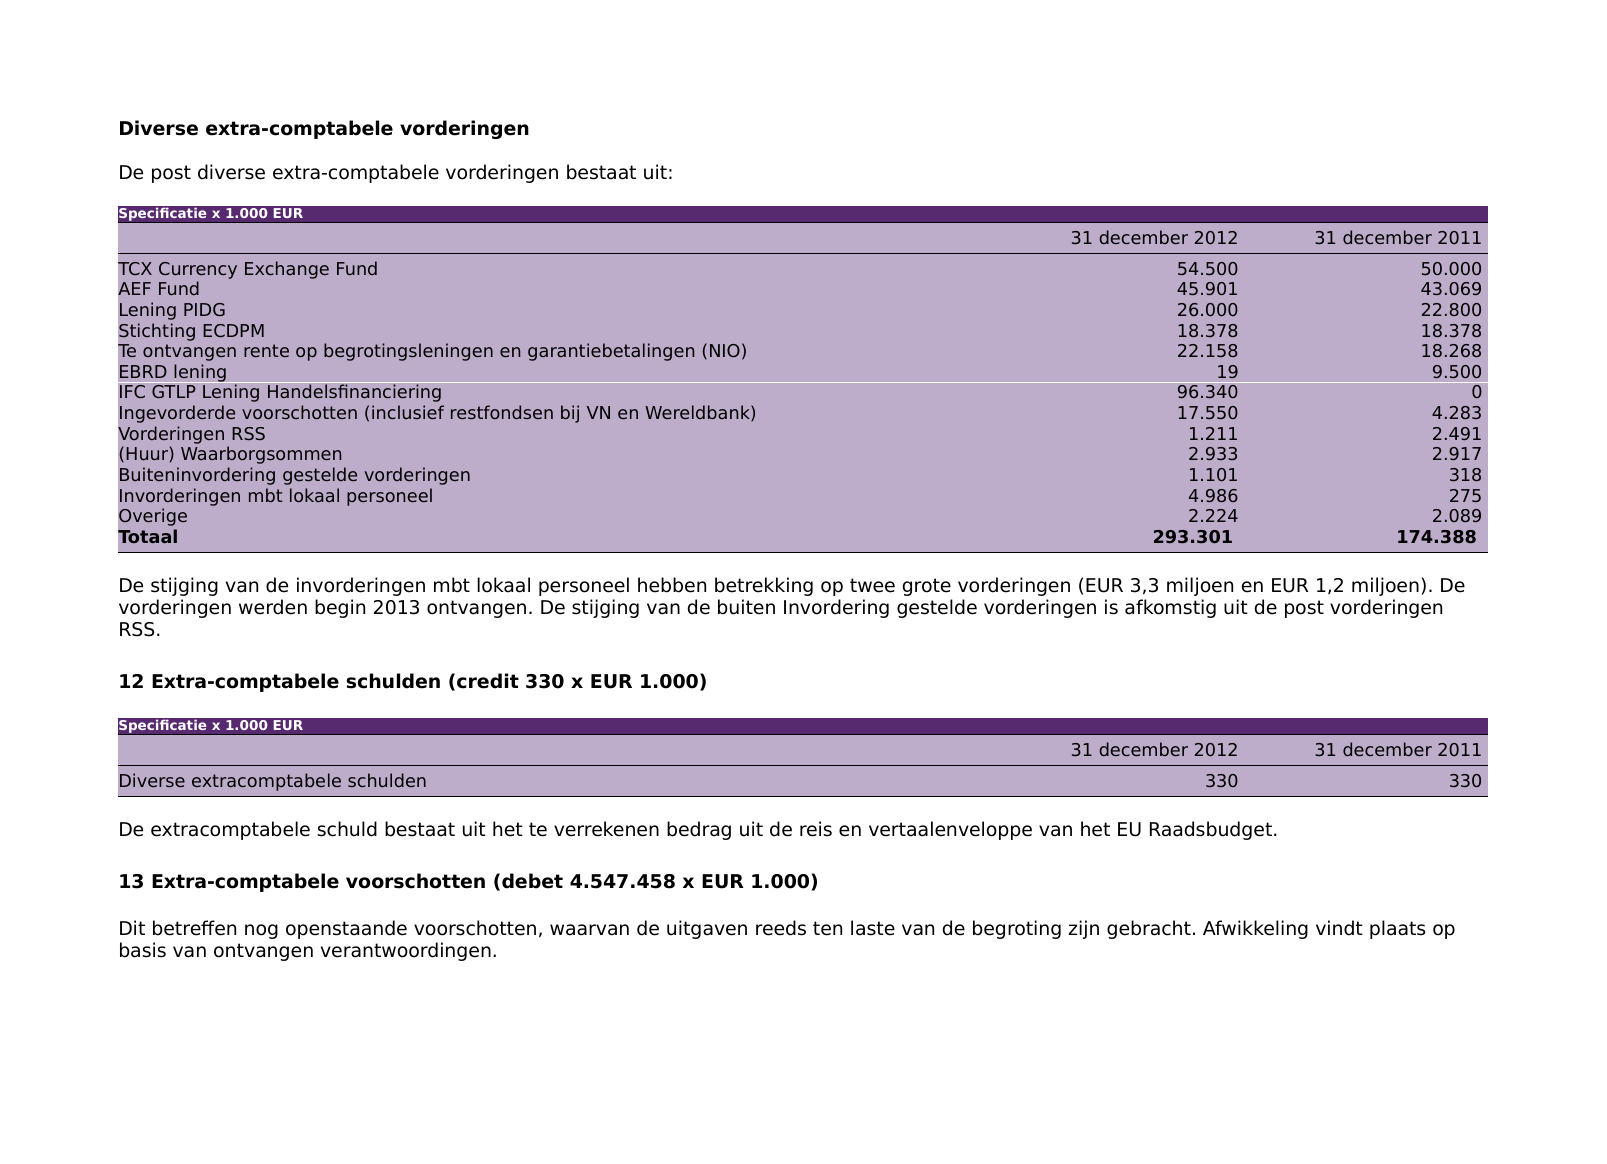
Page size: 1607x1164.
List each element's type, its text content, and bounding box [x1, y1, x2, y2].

text Dit betreffen nog openstaande voorschotten, waarvan de uitgaven reeds ten laste van de begroting zijn gebracht. Afwikkeling vindt plaats op basis van ontvangen verantwoordingen. [118, 918, 1488, 962]
table_cell 2.089 [1245, 506, 1488, 527]
table_cell 174.388 [1245, 527, 1488, 552]
table_cell 2.224 [1001, 506, 1244, 527]
table_cell 18.378 [1245, 321, 1488, 341]
table_cell Te ontvangen rente op begrotingsleningen en garantiebetalingen (NIO) [118, 341, 1001, 362]
table_cell 31 december 2011 [1245, 223, 1488, 253]
subtitle Diverse extra-comptabele vorderingen [118, 118, 1488, 140]
table_cell 18.378 [1001, 321, 1244, 341]
table_cell 4.283 [1245, 403, 1488, 424]
table_cell Stichting ECDPM [118, 321, 1001, 341]
table_cell Overige [118, 506, 1001, 527]
text De stijging van de invorderingen mbt lokaal personeel hebben betrekking op twee grote vorderingen (EUR 3,3 miljoen en EUR 1,2 miljoen). De vorderingen werden begin 2013 ontvangen. De stijging van de buiten Invordering gestelde vorderingen is afkomstig uit de post vorderingen RSS. [118, 575, 1488, 641]
table_cell 50.000 [1245, 254, 1488, 279]
table_cell Ingevorderde voorschotten (inclusief restfondsen bij VN en Wereldbank) [118, 403, 1001, 424]
table_cell 22.158 [1001, 341, 1244, 362]
table_cell [118, 735, 1001, 765]
table_cell 26.000 [1001, 300, 1244, 321]
table_cell 330 [1001, 766, 1244, 796]
table_header Specificatie x 1.000 EUR [118, 718, 1488, 734]
table_cell EBRD lening [118, 362, 1001, 382]
table_cell 31 december 2012 [1001, 223, 1244, 253]
table_header Specificatie x 1.000 EUR [118, 206, 1488, 222]
table_cell AEF Fund [118, 279, 1001, 300]
table_cell 9.500 [1245, 362, 1488, 382]
text De post diverse extra-comptabele vorderingen bestaat uit: [118, 162, 1488, 184]
table_cell 2.491 [1245, 424, 1488, 444]
table_cell IFC GTLP Lening Handelsfinanciering [118, 383, 1001, 403]
table_cell 18.268 [1245, 341, 1488, 362]
table_cell TCX Currency Exchange Fund [118, 254, 1001, 279]
table_cell 31 december 2011 [1245, 735, 1488, 765]
table_cell Invorderingen mbt lokaal personeel [118, 486, 1001, 506]
table_cell 330 [1245, 766, 1488, 796]
table_cell 1.101 [1001, 465, 1244, 486]
table_cell 43.069 [1245, 279, 1488, 300]
table_cell 17.550 [1001, 403, 1244, 424]
table_cell 22.800 [1245, 300, 1488, 321]
text De extracomptabele schuld bestaat uit het te verrekenen bedrag uit de reis en vertaalenveloppe van het EU Raadsbudget. [118, 819, 1488, 841]
table_cell Totaal [118, 527, 1001, 552]
table_cell 1.211 [1001, 424, 1244, 444]
table_cell 318 [1245, 465, 1488, 486]
table_cell Lening PIDG [118, 300, 1001, 321]
table_cell 54.500 [1001, 254, 1244, 279]
table_cell [118, 223, 1001, 253]
table_cell 275 [1245, 486, 1488, 506]
table_cell Buiteninvordering gestelde vorderingen [118, 465, 1001, 486]
table_cell 2.917 [1245, 444, 1488, 465]
table_cell 45.901 [1001, 279, 1244, 300]
table_cell Vorderingen RSS [118, 424, 1001, 444]
table_cell 0 [1245, 383, 1488, 403]
table_cell (Huur) Waarborgsommen [118, 444, 1001, 465]
subtitle 12 Extra-comptabele schulden (credit 330 x EUR 1.000) [118, 671, 1488, 693]
subtitle 13 Extra-comptabele voorschotten (debet 4.547.458 x EUR 1.000) [118, 871, 1488, 893]
table_cell 4.986 [1001, 486, 1244, 506]
table_cell 2.933 [1001, 444, 1244, 465]
table_cell 19 [1001, 362, 1244, 382]
table_cell 31 december 2012 [1001, 735, 1244, 765]
table_cell 96.340 [1001, 383, 1244, 403]
table_cell 293.301 [1001, 527, 1244, 552]
table_cell Diverse extracomptabele schulden [118, 766, 1001, 796]
